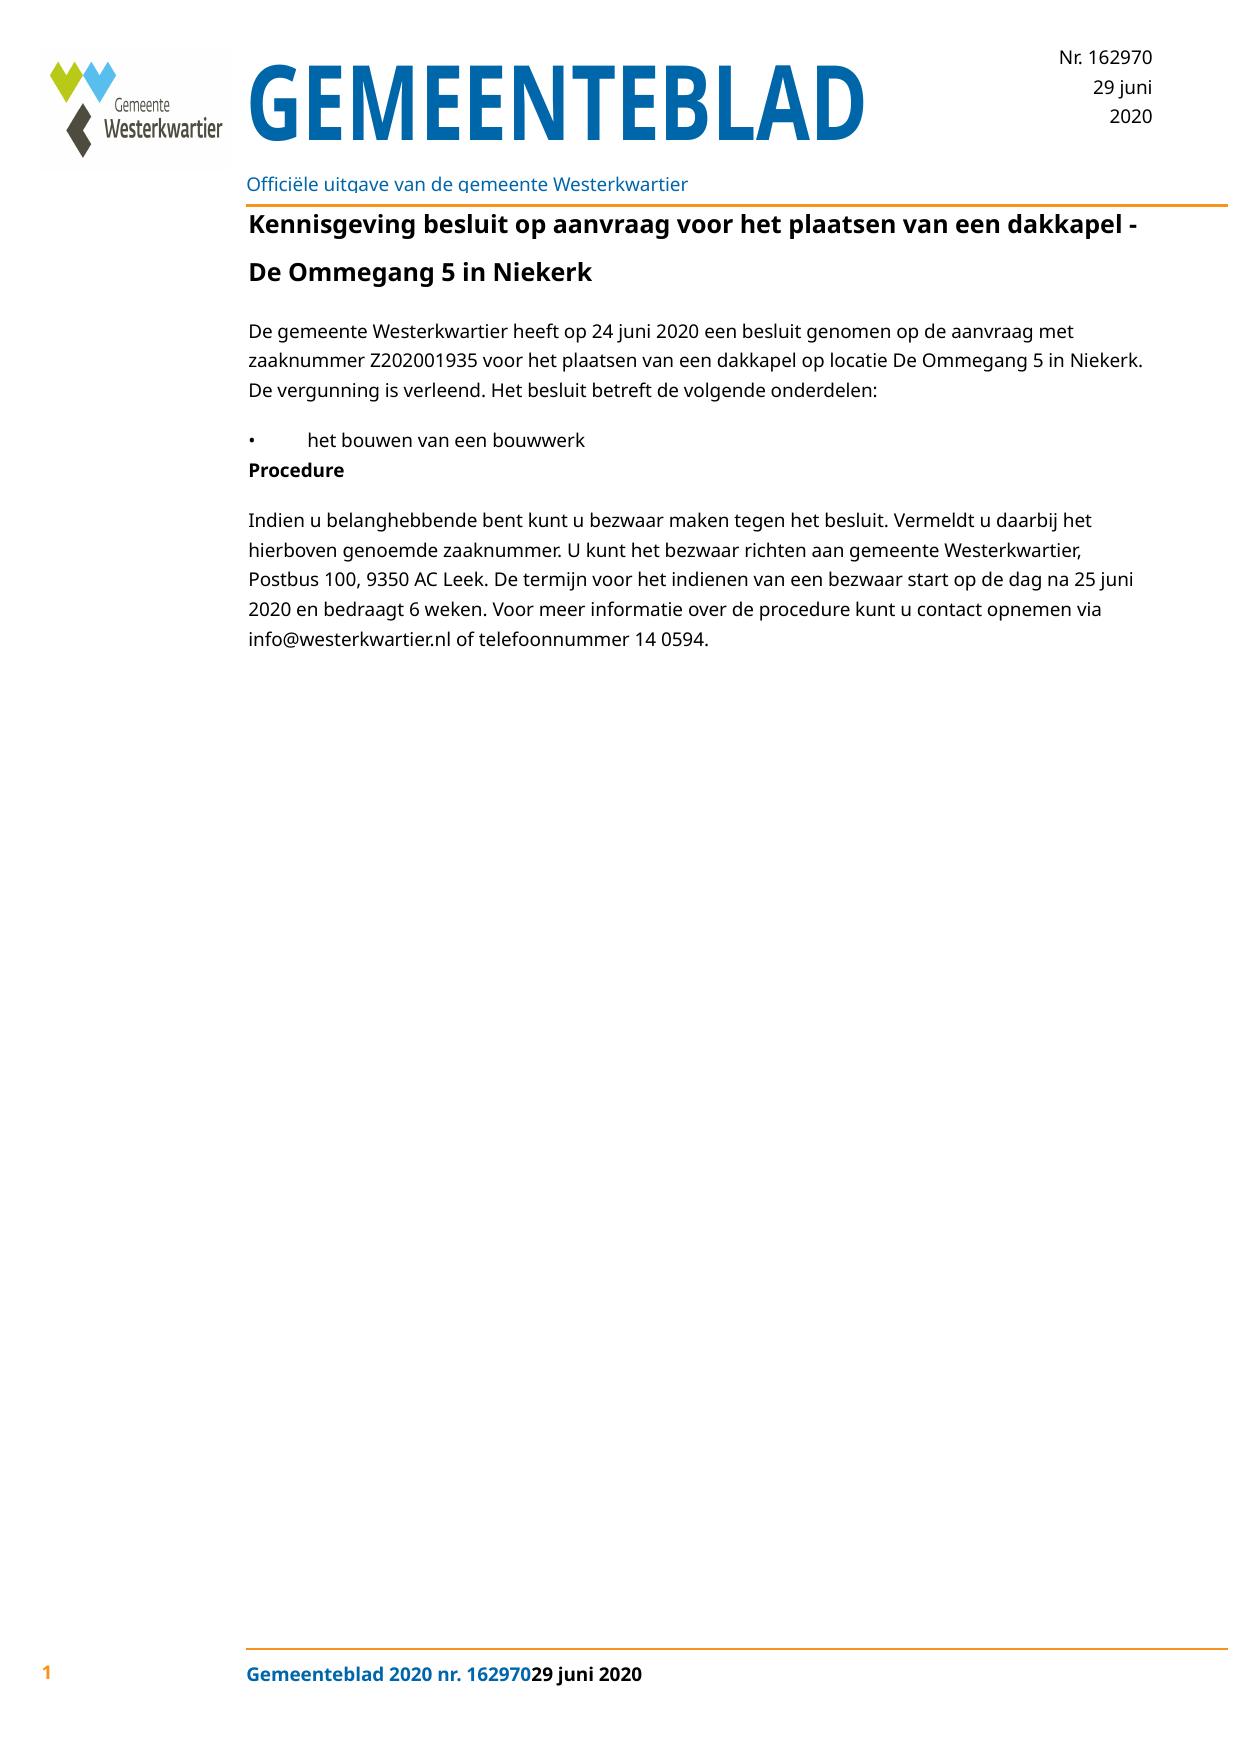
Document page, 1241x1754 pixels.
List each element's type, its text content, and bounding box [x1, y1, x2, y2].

text Procedure [248, 457, 1152, 483]
text Kennisgeving besluit op aanvraag voor het plaatsen van een dakkapel - De Ommegang 5 in Niekerk [248, 207, 1152, 288]
text De gemeente Westerkwartier heeft op 24 juni 2020 een besluit genomen op de aanvraag met zaaknummer Z202001935 voor het plaatsen van een dakkapel op locatie De Ommegang 5 in Niekerk. De vergunning is verleend. Het besluit betreft de volgende onderdelen: [248, 318, 1152, 403]
list het bouwen van een bouwwerk [248, 427, 1152, 453]
text Indien u belanghebbende bent kunt u bezwaar maken tegen het besluit. Vermeldt u daarbij het hierboven genoemde zaaknummer. U kunt het bezwaar richten aan gemeente Westerkwartier, Postbus 100, 9350 AC Leek. De termijn voor het indienen van een bezwaar start op de dag na 25 juni 2020 en bedraagt 6 weken. Voor meer informatie over de procedure kunt u contact opnemen via info@westerkwartier.nl of telefoonnummer 14 0594. [248, 507, 1152, 652]
picture [41, 47, 231, 172]
